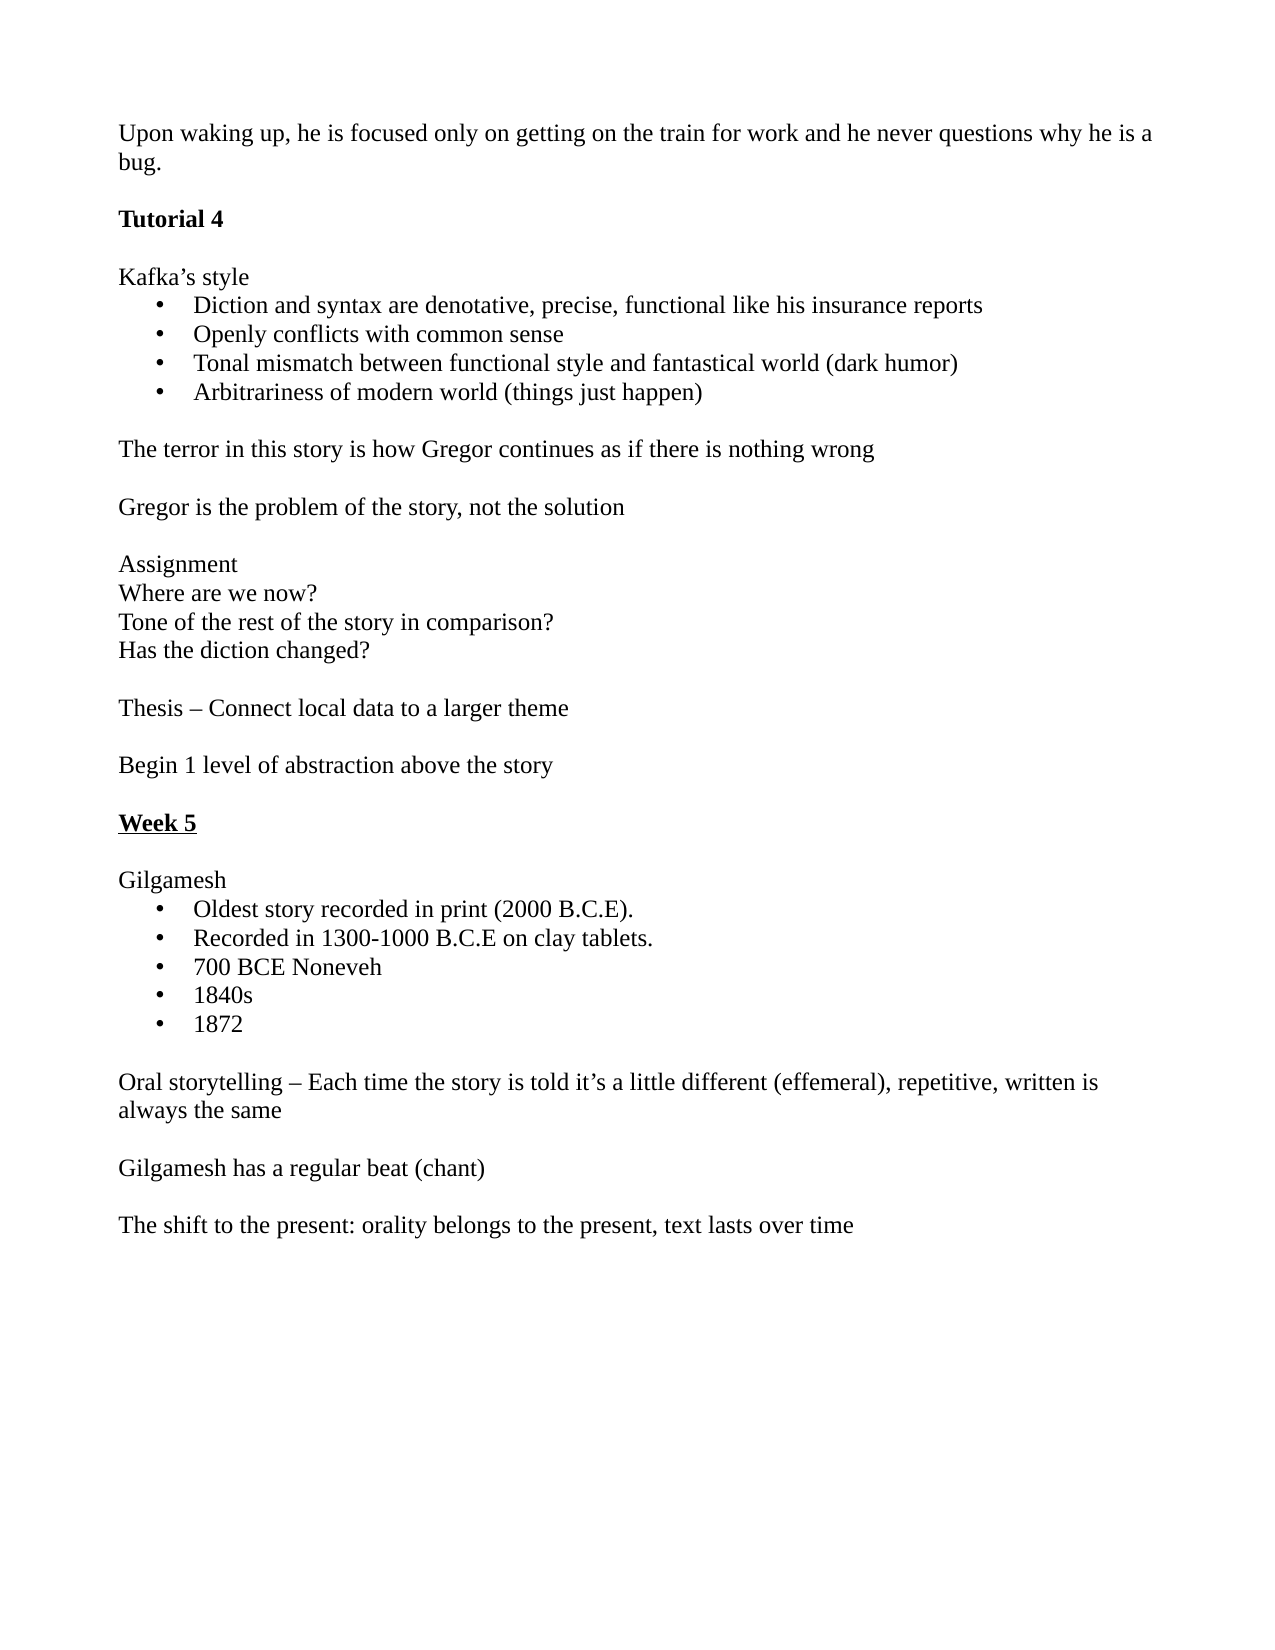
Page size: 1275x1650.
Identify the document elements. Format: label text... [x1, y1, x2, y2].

text The shift to the present: orality belongs to the present, text lasts over time [118, 1211, 1157, 1239]
list Oldest story recorded in print (2000 B.C.E). [156, 894, 1157, 923]
list Arbitrariness of modern world (things just happen) [156, 377, 1157, 406]
text Oral storytelling – Each time the story is told it’s a little different (effemeral), repetitive, written is always the same [118, 1067, 1157, 1124]
list 1840s [156, 981, 1157, 1009]
text Gilgamesh has a regular beat (chant) [118, 1153, 1157, 1182]
text Begin 1 level of abstraction above the story [118, 751, 1157, 779]
text Gregor is the problem of the story, not the solution [118, 492, 1157, 521]
list Recorded in 1300-1000 B.C.E on clay tablets. [156, 923, 1157, 952]
list Tonal mismatch between functional style and fantastical world (dark humor) [156, 348, 1157, 377]
text Tutorial 4 [118, 204, 1157, 233]
text Has the diction changed? [118, 636, 1157, 664]
text The terror in this story is how Gregor continues as if there is nothing wrong [118, 434, 1157, 463]
text Upon waking up, he is focused only on getting on the train for work and he never questions why he is a bug. [118, 118, 1157, 176]
text Kafka’s style [118, 262, 1157, 291]
list Diction and syntax are denotative, precise, functional like his insurance reports [156, 291, 1157, 319]
list 1872 [156, 1009, 1157, 1038]
text Tone of the rest of the story in comparison? [118, 607, 1157, 636]
list Openly conflicts with common sense [156, 319, 1157, 348]
text Gilgamesh [118, 866, 1157, 894]
text Week 5 [118, 808, 1157, 837]
text Where are we now? [118, 578, 1157, 607]
list 700 BCE Noneveh [156, 952, 1157, 981]
text Thesis – Connect local data to a larger theme [118, 693, 1157, 722]
text Assignment [118, 549, 1157, 578]
